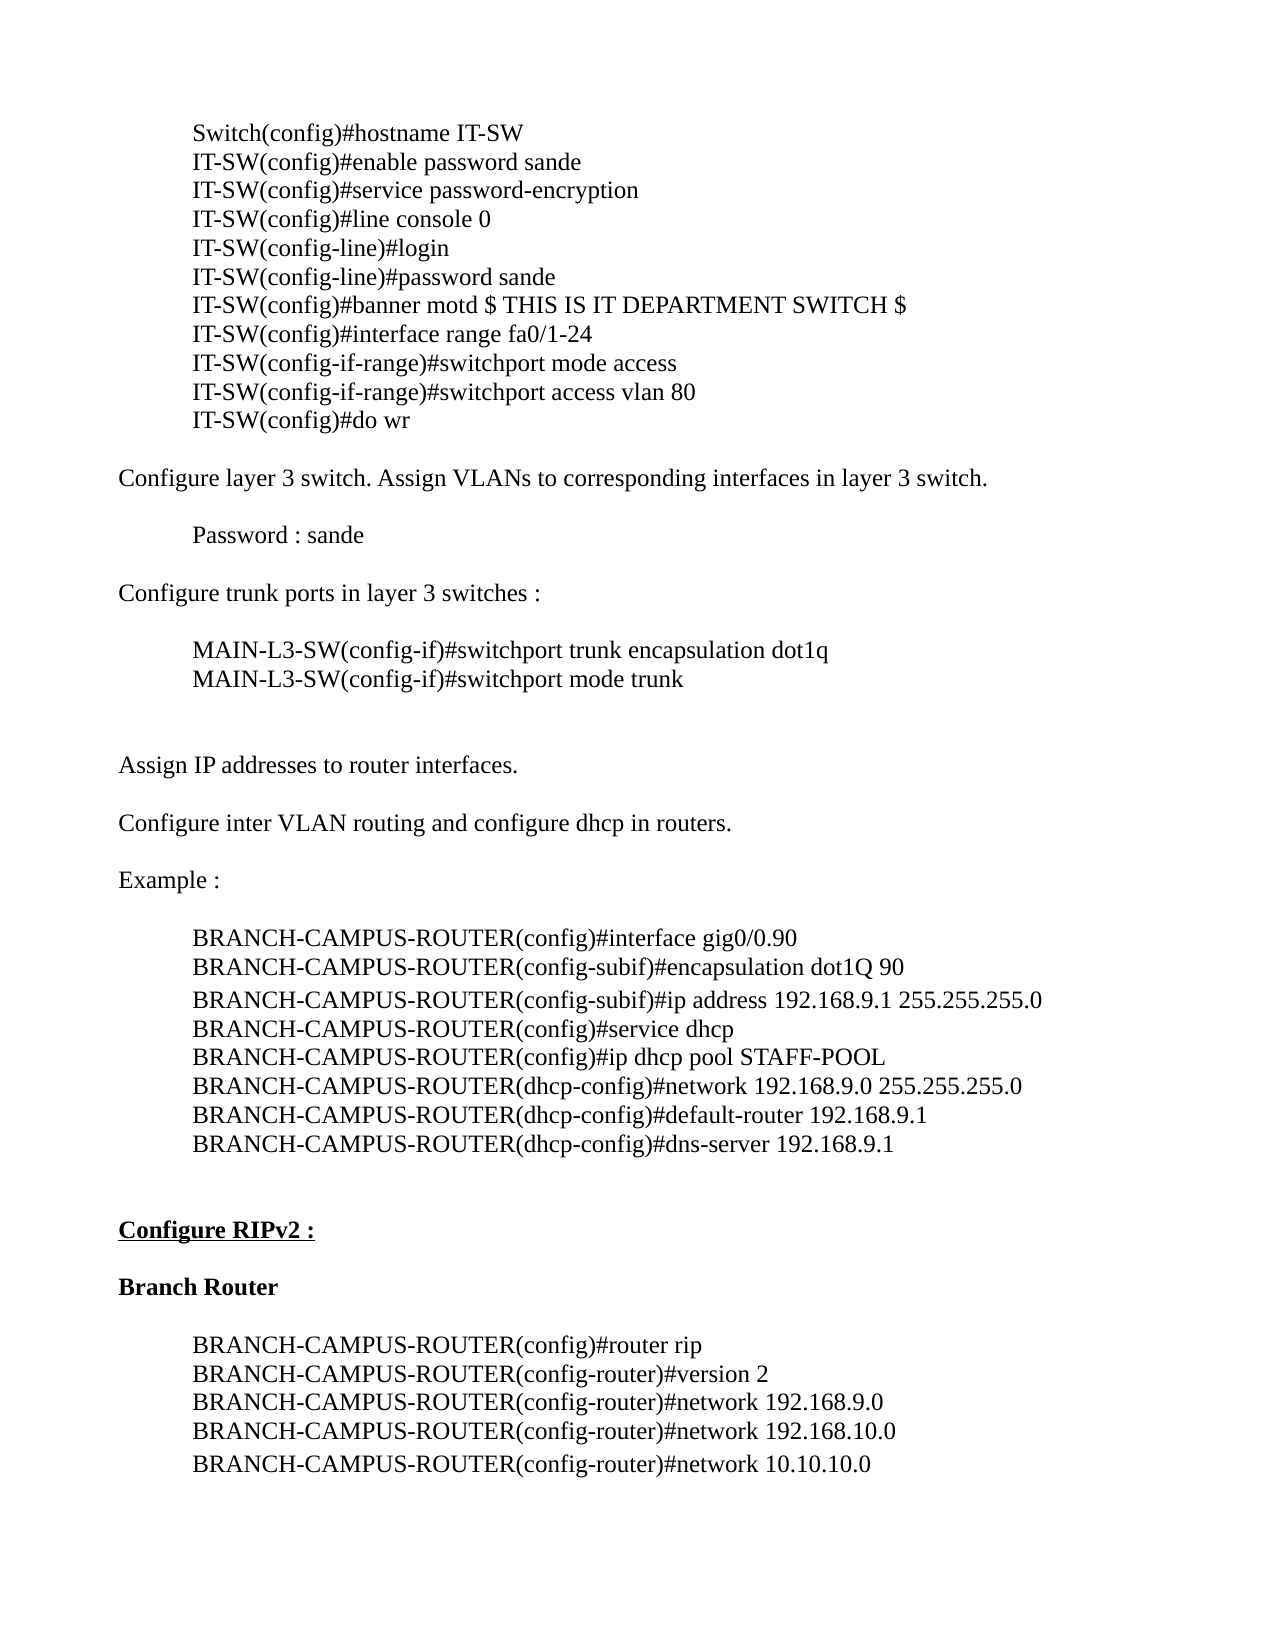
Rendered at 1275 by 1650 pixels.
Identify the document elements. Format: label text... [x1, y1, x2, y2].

text BRANCH-CAMPUS-ROUTER(dhcp-config)#network 192.168.9.0 255.255.255.0 [118, 1071, 1157, 1100]
text IT-SW(config)#banner motd $ THIS IS IT DEPARTMENT SWITCH $ [118, 291, 1157, 319]
text Configure layer 3 switch. Assign VLANs to corresponding interfaces in layer 3 switch. [118, 463, 1157, 492]
text BRANCH-CAMPUS-ROUTER(config-router)#network 10.10.10.0 [118, 1449, 1157, 1478]
text BRANCH-CAMPUS-ROUTER(dhcp-config)#dns-server 192.168.9.1 [118, 1129, 1157, 1157]
text Switch(config)#hostname IT-SW [118, 118, 1157, 147]
text Example : [118, 866, 1157, 894]
text BRANCH-CAMPUS-ROUTER(config-router)#version 2 [118, 1359, 1157, 1387]
text IT-SW(config)#enable password sande [118, 147, 1157, 176]
text IT-SW(config)#service password-encryption [118, 176, 1157, 204]
text MAIN-L3-SW(config-if)#switchport mode trunk [118, 664, 1157, 693]
text Configure RIPv2 : [118, 1215, 1157, 1244]
text IT-SW(config-line)#login [118, 233, 1157, 262]
text BRANCH-CAMPUS-ROUTER(config)#service dhcp [118, 1014, 1157, 1042]
text BRANCH-CAMPUS-ROUTER(config-router)#network 192.168.9.0 [118, 1387, 1157, 1416]
text MAIN-L3-SW(config-if)#switchport trunk encapsulation dot1q [118, 636, 1157, 664]
text Password : sande [118, 521, 1157, 549]
text BRANCH-CAMPUS-ROUTER(dhcp-config)#default-router 192.168.9.1 [118, 1100, 1157, 1129]
text IT-SW(config-if-range)#switchport access vlan 80 [118, 377, 1157, 406]
text BRANCH-CAMPUS-ROUTER(config-subif)#ip address 192.168.9.1 255.255.255.0 [118, 985, 1157, 1014]
text IT-SW(config)#do wr [118, 406, 1157, 434]
text BRANCH-CAMPUS-ROUTER(config-subif)#encapsulation dot1Q 90 [118, 952, 1157, 981]
text IT-SW(config-if-range)#switchport mode access [118, 348, 1157, 377]
text Assign IP addresses to router interfaces. [118, 751, 1157, 779]
text Branch Router [118, 1272, 1157, 1301]
text Configure trunk ports in layer 3 switches : [118, 578, 1157, 607]
text IT-SW(config-line)#password sande [118, 262, 1157, 291]
text IT-SW(config)#line console 0 [118, 204, 1157, 233]
text BRANCH-CAMPUS-ROUTER(config)#interface gig0/0.90 [118, 923, 1157, 952]
text Configure inter VLAN routing and configure dhcp in routers. [118, 808, 1157, 837]
text BRANCH-CAMPUS-ROUTER(config)#router rip [118, 1330, 1157, 1359]
text BRANCH-CAMPUS-ROUTER(config-router)#network 192.168.10.0 [118, 1416, 1157, 1445]
text BRANCH-CAMPUS-ROUTER(config)#ip dhcp pool STAFF-POOL [118, 1042, 1157, 1071]
text IT-SW(config)#interface range fa0/1-24 [118, 319, 1157, 348]
